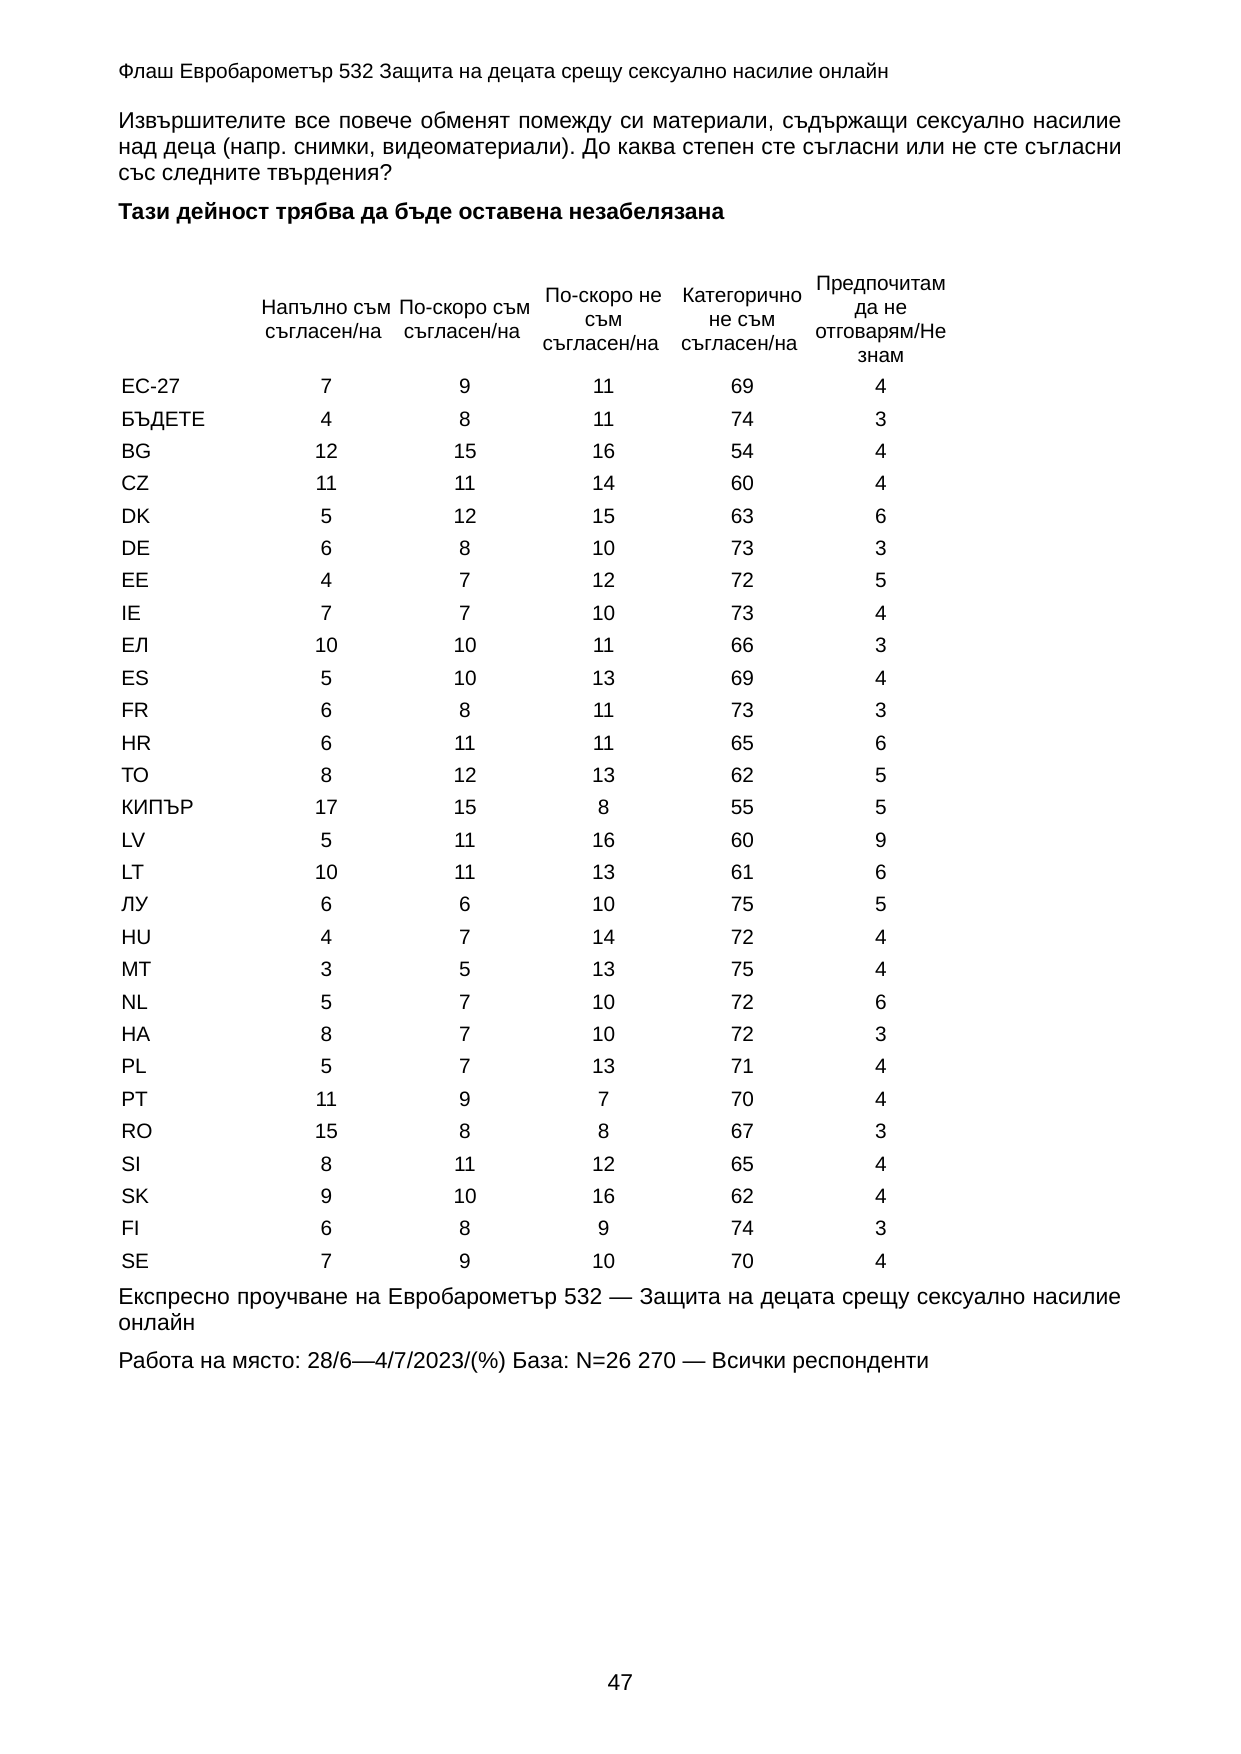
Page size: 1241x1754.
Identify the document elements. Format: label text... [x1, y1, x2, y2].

table_cell 11 [257, 467, 395, 499]
table_cell 13 [534, 856, 673, 888]
table_cell 15 [534, 499, 673, 532]
table_cell 54 [673, 435, 811, 467]
table_cell 6 [811, 985, 950, 1018]
table_cell 72 [673, 564, 811, 597]
table_cell SK [118, 1180, 257, 1212]
table_cell 3 [811, 694, 950, 726]
table_cell 4 [257, 564, 395, 597]
table_cell 63 [673, 499, 811, 532]
table_cell 12 [395, 499, 534, 532]
table_cell 12 [534, 564, 673, 597]
table_cell КИПЪР [118, 791, 257, 823]
table_cell 65 [673, 1147, 811, 1180]
table_cell CZ [118, 467, 257, 499]
table_cell 7 [395, 921, 534, 953]
table_cell НА [118, 1018, 257, 1050]
table_header По-скоро не съм съгласен/на [534, 268, 673, 370]
table_cell 4 [811, 1050, 950, 1082]
table_cell 11 [534, 694, 673, 726]
table_cell 7 [395, 985, 534, 1018]
table_cell 8 [257, 1147, 395, 1180]
table_cell 8 [534, 1115, 673, 1147]
table_cell ЕЛ [118, 629, 257, 661]
table_cell ТО [118, 759, 257, 791]
table_cell 72 [673, 1018, 811, 1050]
table_cell 5 [257, 985, 395, 1018]
table_cell 7 [395, 1050, 534, 1082]
table_cell PT [118, 1083, 257, 1115]
table_cell 60 [673, 467, 811, 499]
table_cell HR [118, 726, 257, 758]
table_cell 7 [395, 564, 534, 597]
table_cell 5 [257, 499, 395, 532]
table_cell 4 [811, 953, 950, 985]
table_cell БЪДЕТЕ [118, 402, 257, 434]
table_header По-скоро съм съгласен/на [395, 268, 534, 370]
table_cell 4 [811, 1245, 950, 1277]
table_cell 6 [257, 532, 395, 564]
table_cell 8 [395, 532, 534, 564]
table_cell 5 [811, 888, 950, 921]
table_cell EE [118, 564, 257, 597]
table_cell DE [118, 532, 257, 564]
table_cell ЕС-27 [118, 370, 257, 402]
table_cell 5 [811, 564, 950, 597]
table_cell 13 [534, 953, 673, 985]
table_cell 11 [534, 629, 673, 661]
table_cell 9 [395, 370, 534, 402]
table_cell 14 [534, 467, 673, 499]
table_cell 8 [395, 1115, 534, 1147]
table_cell 6 [395, 888, 534, 921]
table_cell LV [118, 823, 257, 856]
table_cell 6 [811, 726, 950, 758]
table_cell 4 [811, 467, 950, 499]
table_cell 6 [257, 1212, 395, 1244]
table_cell 74 [673, 402, 811, 434]
table_cell 10 [395, 661, 534, 694]
table_cell 55 [673, 791, 811, 823]
table_cell LT [118, 856, 257, 888]
table_cell 7 [257, 1245, 395, 1277]
table_cell BG [118, 435, 257, 467]
table_cell 69 [673, 370, 811, 402]
table_cell 4 [811, 1147, 950, 1180]
table_cell 6 [257, 726, 395, 758]
table_cell 3 [811, 402, 950, 434]
table_cell 16 [534, 435, 673, 467]
table_cell 10 [395, 629, 534, 661]
table_cell 66 [673, 629, 811, 661]
text Експресно проучване на Евробарометър 532 — Защита на децата срещу сексуално насилие онлайн [118, 1283, 1122, 1336]
table_cell 3 [811, 532, 950, 564]
table_cell 8 [395, 694, 534, 726]
table_cell 7 [395, 1018, 534, 1050]
table_cell 7 [395, 597, 534, 629]
table_cell 6 [257, 888, 395, 921]
table_cell IE [118, 597, 257, 629]
table_cell 8 [395, 1212, 534, 1244]
table_cell PL [118, 1050, 257, 1082]
table_cell 10 [257, 629, 395, 661]
table_cell FI [118, 1212, 257, 1244]
table_cell 4 [811, 661, 950, 694]
table_cell 11 [257, 1083, 395, 1115]
text Извършителите все повече обменят помежду си материали, съдържащи сексуално насилие над деца (напр. снимки, видеоматериали). До каква степен сте съгласни или не сте съгласни със следните твърдения? [118, 107, 1122, 186]
text Тази дейност трябва да бъде оставена незабелязана [118, 198, 1122, 224]
table_cell 75 [673, 888, 811, 921]
table_cell 11 [395, 823, 534, 856]
table_cell 11 [395, 1147, 534, 1180]
table_cell 65 [673, 726, 811, 758]
table_header Напълно съм съгласен/на [257, 268, 395, 370]
table_cell 14 [534, 921, 673, 953]
table_cell 12 [257, 435, 395, 467]
text Работа на място: 28/6—4/7/2023/(%) База: N=26 270 — Всички респонденти [118, 1347, 1122, 1374]
table_cell 10 [534, 597, 673, 629]
table_cell 12 [395, 759, 534, 791]
table_cell 6 [811, 499, 950, 532]
table_cell 16 [534, 823, 673, 856]
table_cell 5 [811, 759, 950, 791]
table_cell 4 [257, 921, 395, 953]
table_cell 5 [395, 953, 534, 985]
table_cell SI [118, 1147, 257, 1180]
table_cell DK [118, 499, 257, 532]
table_cell 12 [534, 1147, 673, 1180]
table_cell 10 [534, 532, 673, 564]
table_cell 73 [673, 694, 811, 726]
table_cell 4 [811, 597, 950, 629]
table_cell 7 [257, 597, 395, 629]
table_cell 72 [673, 921, 811, 953]
table_cell 11 [395, 726, 534, 758]
table_cell 11 [395, 467, 534, 499]
table_cell 7 [257, 370, 395, 402]
table_cell 3 [811, 629, 950, 661]
table_cell 5 [257, 661, 395, 694]
table_cell 13 [534, 1050, 673, 1082]
table_cell 11 [534, 402, 673, 434]
table_cell 71 [673, 1050, 811, 1082]
table_cell RO [118, 1115, 257, 1147]
table_cell MT [118, 953, 257, 985]
table_cell 10 [534, 985, 673, 1018]
table_cell 15 [257, 1115, 395, 1147]
table_header Категорично не съм съгласен/на [673, 268, 811, 370]
table_cell 8 [395, 402, 534, 434]
table_cell SE [118, 1245, 257, 1277]
table_cell 73 [673, 597, 811, 629]
table_cell 4 [811, 370, 950, 402]
table_cell 10 [534, 1245, 673, 1277]
table_cell 5 [257, 823, 395, 856]
table_cell NL [118, 985, 257, 1018]
table_cell 5 [257, 1050, 395, 1082]
table_cell 67 [673, 1115, 811, 1147]
table_cell 10 [395, 1180, 534, 1212]
table_cell 4 [811, 435, 950, 467]
table_cell 16 [534, 1180, 673, 1212]
table_cell 17 [257, 791, 395, 823]
table_cell 7 [534, 1083, 673, 1115]
table_cell 3 [811, 1212, 950, 1244]
table_cell 9 [395, 1083, 534, 1115]
table_cell 11 [534, 726, 673, 758]
table_cell 10 [534, 888, 673, 921]
table_header [118, 268, 257, 370]
table_cell 3 [811, 1115, 950, 1147]
table_cell 8 [257, 759, 395, 791]
table_cell ЛУ [118, 888, 257, 921]
table_cell 4 [811, 1083, 950, 1115]
table_cell 10 [257, 856, 395, 888]
table_cell 13 [534, 759, 673, 791]
table_cell 4 [257, 402, 395, 434]
table_cell 74 [673, 1212, 811, 1244]
table_cell 13 [534, 661, 673, 694]
table_cell 69 [673, 661, 811, 694]
table_cell 5 [811, 791, 950, 823]
table_cell 10 [534, 1018, 673, 1050]
table_cell 62 [673, 1180, 811, 1212]
table_cell ES [118, 661, 257, 694]
table_cell 73 [673, 532, 811, 564]
table_header Предпочитам да не отговарям/Не знам [811, 268, 950, 370]
table_cell 72 [673, 985, 811, 1018]
table_cell 70 [673, 1083, 811, 1115]
table_cell 8 [257, 1018, 395, 1050]
table_cell 6 [811, 856, 950, 888]
table_cell 11 [395, 856, 534, 888]
table_cell 4 [811, 921, 950, 953]
table_cell 70 [673, 1245, 811, 1277]
table_cell 9 [395, 1245, 534, 1277]
table_cell 75 [673, 953, 811, 985]
table_cell HU [118, 921, 257, 953]
table_cell FR [118, 694, 257, 726]
table_cell 4 [811, 1180, 950, 1212]
table_cell 9 [534, 1212, 673, 1244]
table_cell 15 [395, 791, 534, 823]
table_cell 60 [673, 823, 811, 856]
table_cell 62 [673, 759, 811, 791]
table_cell 61 [673, 856, 811, 888]
table_cell 3 [257, 953, 395, 985]
table_cell 6 [257, 694, 395, 726]
table_cell 15 [395, 435, 534, 467]
table_cell 3 [811, 1018, 950, 1050]
table_cell 11 [534, 370, 673, 402]
table_cell 9 [257, 1180, 395, 1212]
table_cell 9 [811, 823, 950, 856]
table_cell 8 [534, 791, 673, 823]
